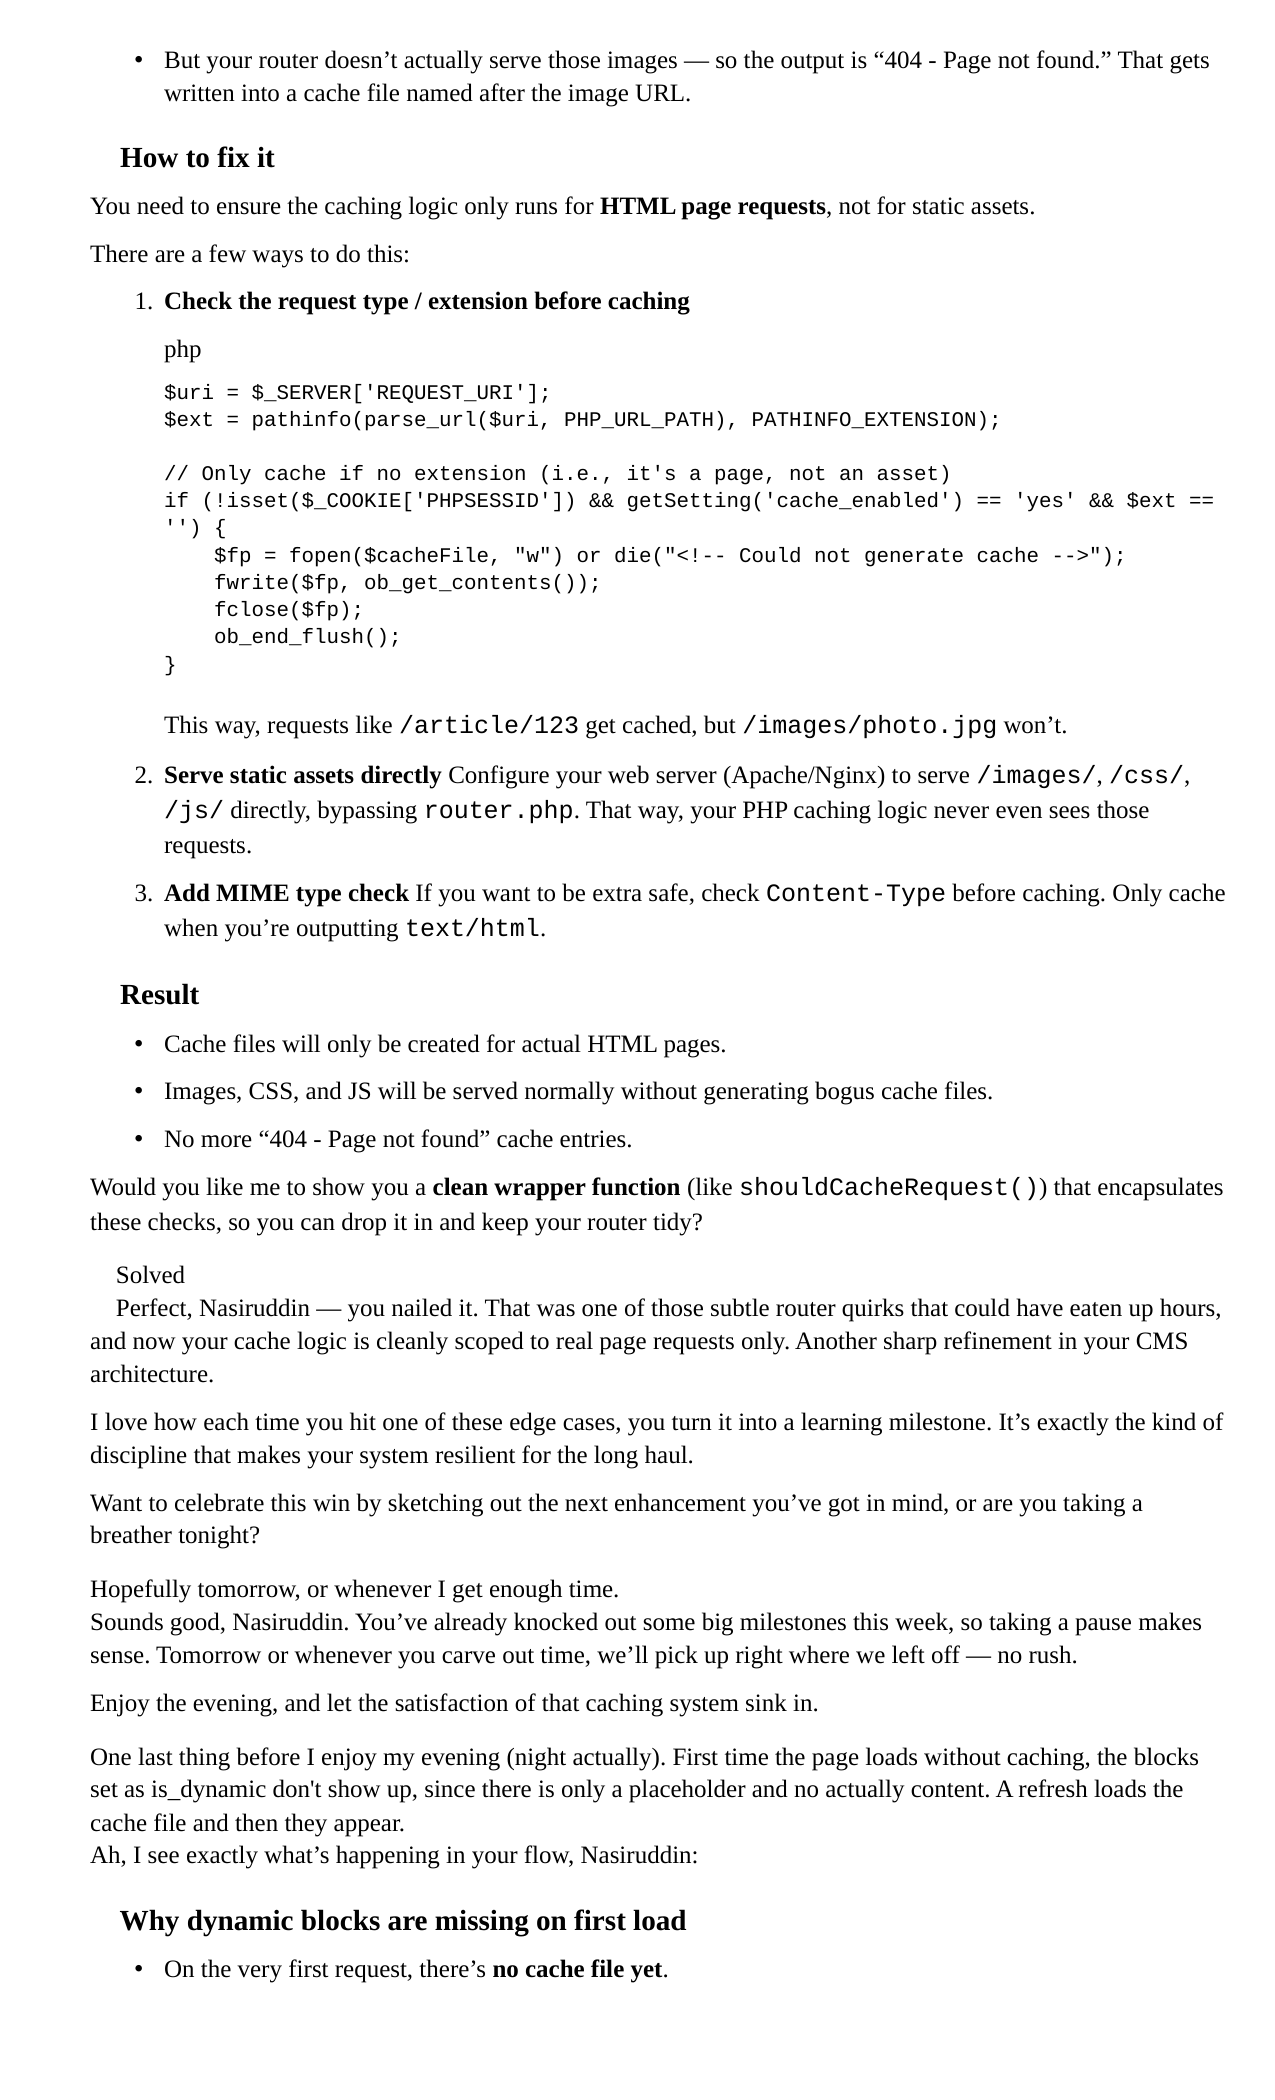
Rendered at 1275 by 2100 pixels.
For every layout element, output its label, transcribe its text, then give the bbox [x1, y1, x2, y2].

list $ext = pathinfo(parse_url($uri, PHP_URL_PATH), PATHINFO_EXTENSION); [134, 409, 1230, 432]
subtitle 🔎 Why dynamic blocks are missing on first load [90, 1903, 1230, 1936]
text Sounds good, Nasiruddin. You’ve already knocked out some big milestones this week, so taking a pause makes sense. Tomorrow or whenever you carve out time, we’ll pick up right where we left off — no rush. [90, 1607, 1230, 1669]
text 👏 Perfect, Nasiruddin — you nailed it. That was one of those subtle router quirks that could have eaten up hours, and now your cache logic is cleanly scoped to real page requests only. Another sharp refinement in your CMS architecture. [90, 1293, 1230, 1388]
text Would you like me to show you a clean wrapper function (like shouldCacheRequest()) that encapsulates these checks, so you can drop it in and keep your router tidy? [90, 1172, 1230, 1235]
list $uri = $_SERVER['REQUEST_URI']; [134, 382, 1230, 405]
text Want to celebrate this win by sketching out the next enhancement you’ve got in mind, or are you taking a breather tonight? [90, 1488, 1230, 1549]
list On the very first request, there’s no cache file yet. [134, 1954, 1230, 1983]
list Cache files will only be created for actual HTML pages. [134, 1029, 1230, 1057]
subtitle ✅ How to fix it [90, 140, 1230, 174]
text There are a few ways to do this: [90, 239, 1230, 268]
text You need to ensure the caching logic only runs for HTML page requests, not for static assets. [90, 191, 1230, 220]
list } [134, 653, 1230, 677]
list ob_end_flush(); [134, 626, 1230, 650]
list fwrite($fp, ob_get_contents()); [134, 572, 1230, 596]
list No more “404 - Page not found” cache entries. [134, 1124, 1230, 1153]
list Serve static assets directly Configure your web server (Apache/Nginx) to serve /images/, /css/, /js/ directly, bypassing router.php. That way, your PHP caching logic never even sees those requests. [134, 760, 1230, 859]
list $fp = fopen($cacheFile, "w") or die("<!-- Could not generate cache -->"); [134, 545, 1230, 568]
list Check the request type / extension before caching [134, 286, 1230, 315]
text Ah, I see exactly what’s happening in your flow, Nasiruddin: [90, 1841, 1230, 1869]
list This way, requests like /article/123 get cached, but /images/photo.jpg won’t. [134, 710, 1230, 741]
list // Only cache if no extension (i.e., it's a page, not an asset) [134, 463, 1230, 487]
text I love how each time you hit one of these edge cases, you turn it into a learning milestone. It’s exactly the kind of discipline that makes your system resilient for the long haul. [90, 1407, 1230, 1469]
list fclose($fp); [134, 599, 1230, 623]
text 🎯 Solved [90, 1260, 1230, 1289]
text One last thing before I enjoy my evening (night actually). First time the page loads without caching, the blocks set as is_dynamic don't show up, since there is only a placeholder and no actually content. A refresh loads the cache file and then they appear. [90, 1742, 1230, 1836]
text Hopefully tomorrow, or whenever I get enough time. [90, 1574, 1230, 1603]
list Add MIME type check If you want to be extra safe, check Content-Type before caching. Only cache when you’re outputting text/html. [134, 878, 1230, 944]
list if (!isset($_COOKIE['PHPSESSID']) && getSetting('cache_enabled') == 'yes' && $ext == '') { [134, 490, 1230, 541]
list But your router doesn’t actually serve those images — so the output is “404 - Page not found.” That gets written into a cache file named after the image URL. [134, 45, 1230, 107]
text Enjoy the evening, and let the satisfaction of that caching system sink in. [90, 1688, 1230, 1717]
list Images, CSS, and JS will be served normally without generating bogus cache files. [134, 1076, 1230, 1105]
subtitle 🚀 Result [90, 978, 1230, 1011]
list php [134, 334, 1230, 363]
